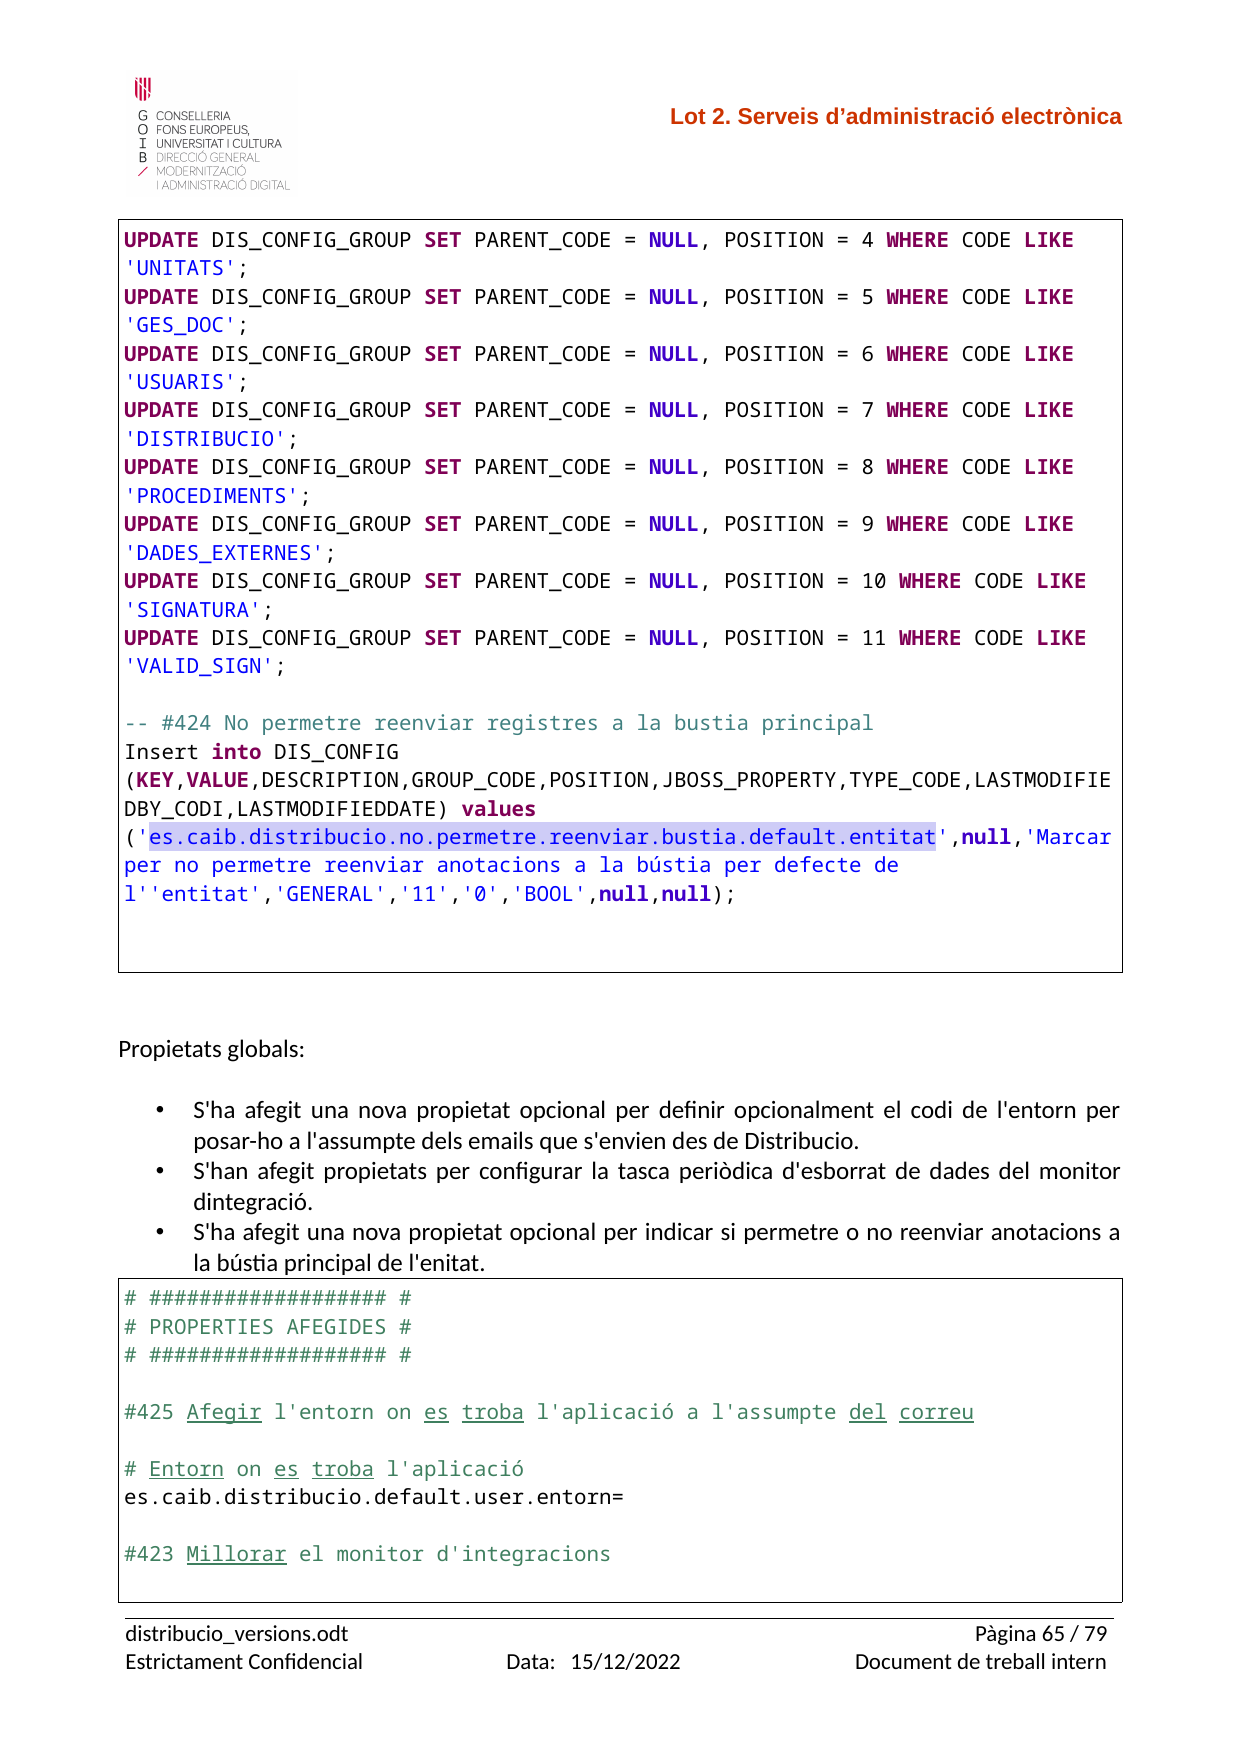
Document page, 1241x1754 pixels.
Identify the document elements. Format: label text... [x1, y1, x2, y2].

text Propietats globals: [118, 1033, 1122, 1064]
table_header # ################### # # PROPERTIES AFEGIDES # # ################### # #425 Afegir l'entorn on es troba l'aplicació a l'assumpte del correu # Entorn on es troba l'aplicació es.caib.distribucio.default.user.entorn= #423 Millorar el monitor d'integracions [119, 1279, 1122, 1602]
list S'han afegit propietats per configurar la tasca periòdica d'esborrat de dades del monitor dintegració. [156, 1155, 1122, 1216]
list S'ha afegit una nova propietat opcional per definir opcionalment el codi de l'entorn per posar-ho a l'assumpte dels emails que s'envien des de Distribucio. [156, 1094, 1122, 1155]
list S'ha afegit una nova propietat opcional per indicar si permetre o no reenviar anotacions a la bústia principal de l'enitat. [156, 1216, 1122, 1277]
picture [126, 70, 299, 197]
table_header UPDATE DIS_CONFIG_GROUP SET PARENT_CODE = NULL, POSITION = 4 WHERE CODE LIKE 'UNITATS'; UPDATE DIS_CONFIG_GROUP SET PARENT_CODE = NULL, POSITION = 5 WHERE CODE LIKE 'GES_DOC'; UPDATE DIS_CONFIG_GROUP SET PARENT_CODE = NULL, POSITION = 6 WHERE CODE LIKE 'USUARIS'; UPDATE DIS_CONFIG_GROUP SET PARENT_CODE = NULL, POSITION = 7 WHERE CODE LIKE 'DISTRIBUCIO'; UPDATE DIS_CONFIG_GROUP SET PARENT_CODE = NULL, POSITION = 8 WHERE CODE LIKE 'PROCEDIMENTS'; UPDATE DIS_CONFIG_GROUP SET PARENT_CODE = NULL, POSITION = 9 WHERE CODE LIKE 'DADES_EXTERNES'; UPDATE DIS_CONFIG_GROUP SET PARENT_CODE = NULL, POSITION = 10 WHERE CODE LIKE 'SIGNATURA'; UPDATE DIS_CONFIG_GROUP SET PARENT_CODE = NULL, POSITION = 11 WHERE CODE LIKE 'VALID_SIGN'; -- #424 No permetre reenviar registres a la bustia principal Insert into DIS_CONFIG (KEY,VALUE,DESCRIPTION,GROUP_CODE,POSITION,JBOSS_PROPERTY,TYPE_CODE,LASTMODIFIEDBY_CODI,LASTMODIFIEDDATE) values ('es.caib.distribucio.no.permetre.reenviar.bustia.default.entitat',null,'Marcar per no permetre reenviar anotacions a la bústia per defecte de l''entitat','GENERAL','11','0','BOOL',null,null); [119, 220, 1122, 972]
